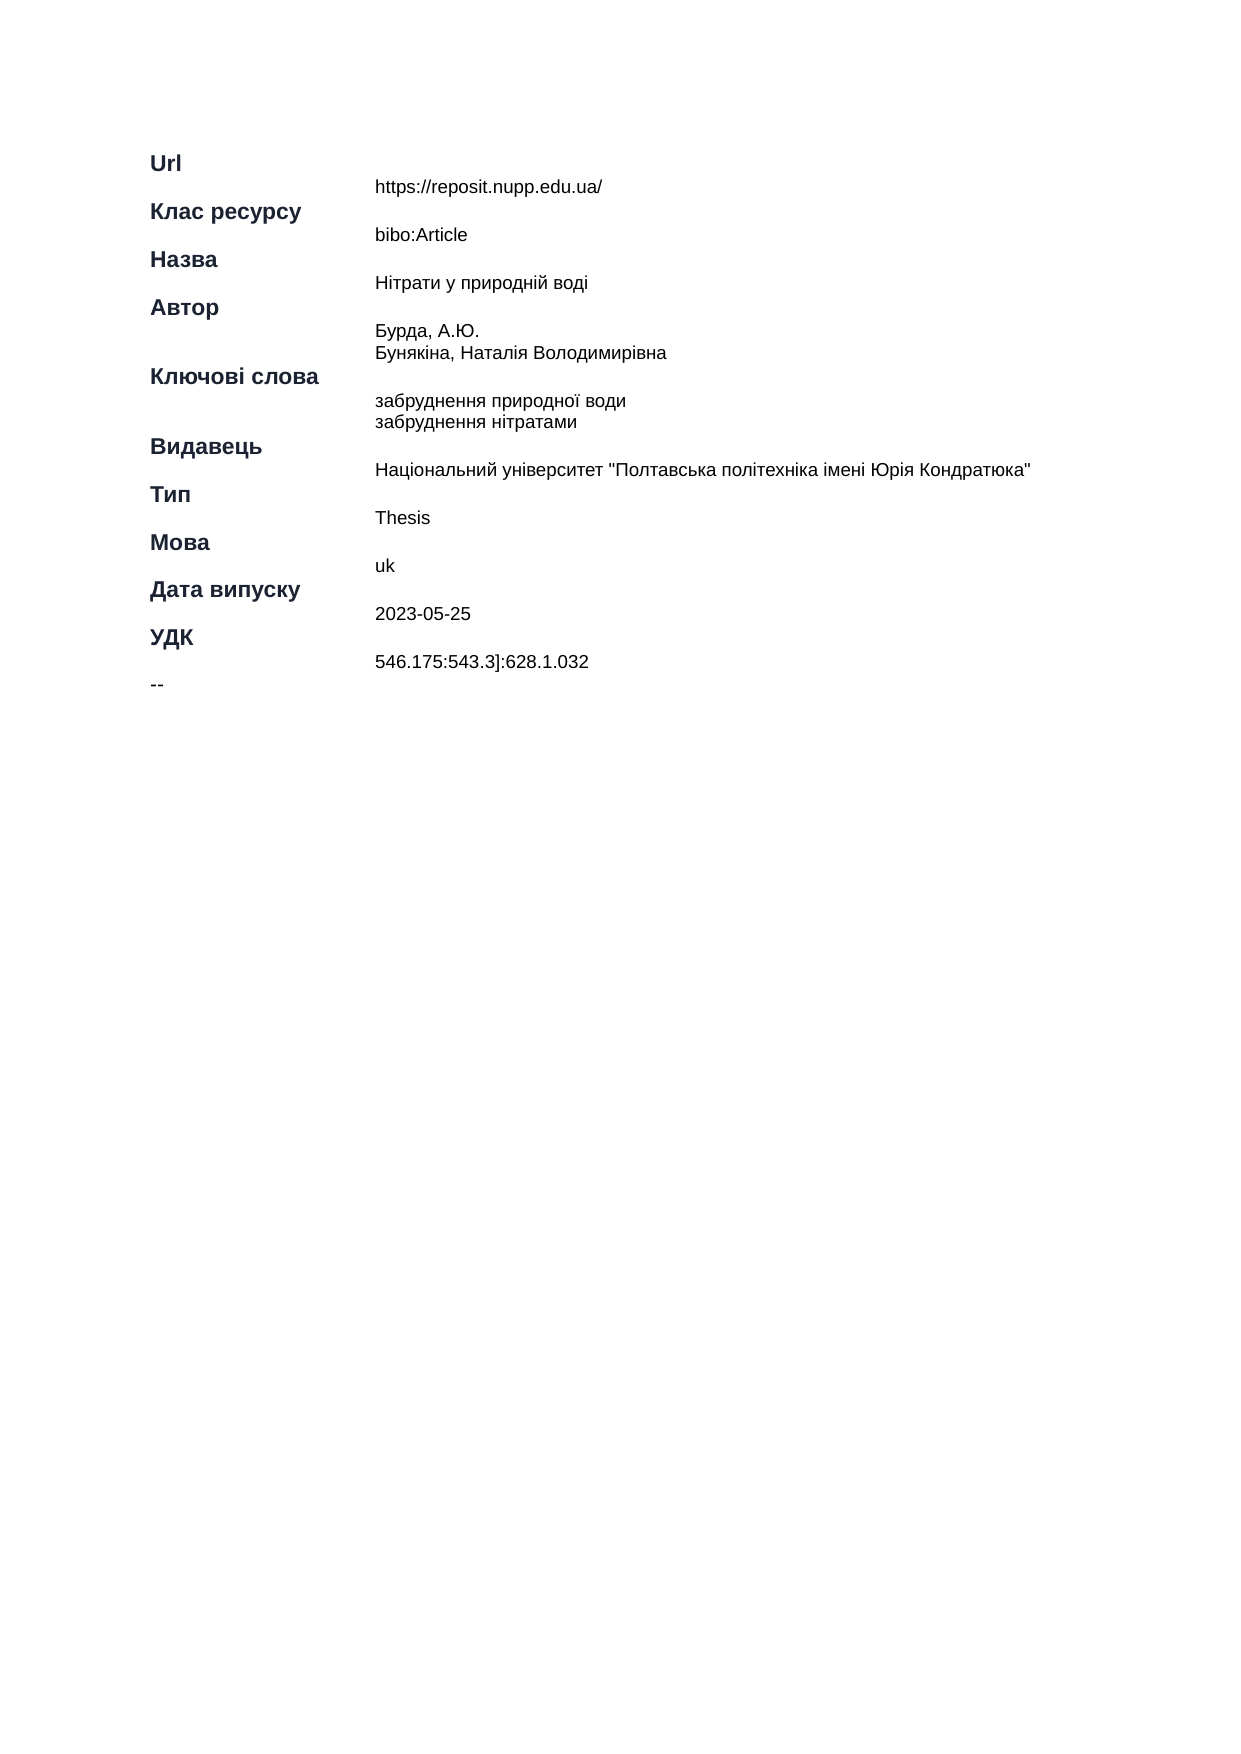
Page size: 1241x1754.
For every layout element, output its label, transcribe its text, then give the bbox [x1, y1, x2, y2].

text Назва [150, 246, 1090, 272]
text Бурда, А.Ю. [375, 320, 1090, 342]
text Thesis [375, 507, 1090, 528]
text 546.175:543.3]:628.1.032 [375, 651, 1090, 672]
text УДК [150, 624, 1090, 651]
text Url [150, 150, 1090, 176]
text Національний університет "Полтавська політехніка імені Юрія Кондратюка" [375, 459, 1090, 481]
text bibo:Article [375, 224, 1090, 246]
text 2023-05-25 [375, 603, 1090, 624]
text забруднення природної води [375, 389, 1090, 411]
text Бунякіна, Наталія Володимирівна [375, 342, 1090, 363]
text забруднення нітратами [375, 411, 1090, 433]
text Ключові слова [150, 363, 1090, 389]
text -- [150, 672, 1090, 696]
text Клас ресурсу [150, 198, 1090, 224]
text https://reposit.nupp.edu.ua/ [375, 176, 1090, 198]
text Автор [150, 294, 1090, 320]
text Мова [150, 528, 1090, 555]
text Видавець [150, 433, 1090, 459]
text Нітрати у природній воді [375, 272, 1090, 294]
text Дата випуску [150, 576, 1090, 603]
text uk [375, 555, 1090, 576]
text Тип [150, 481, 1090, 507]
